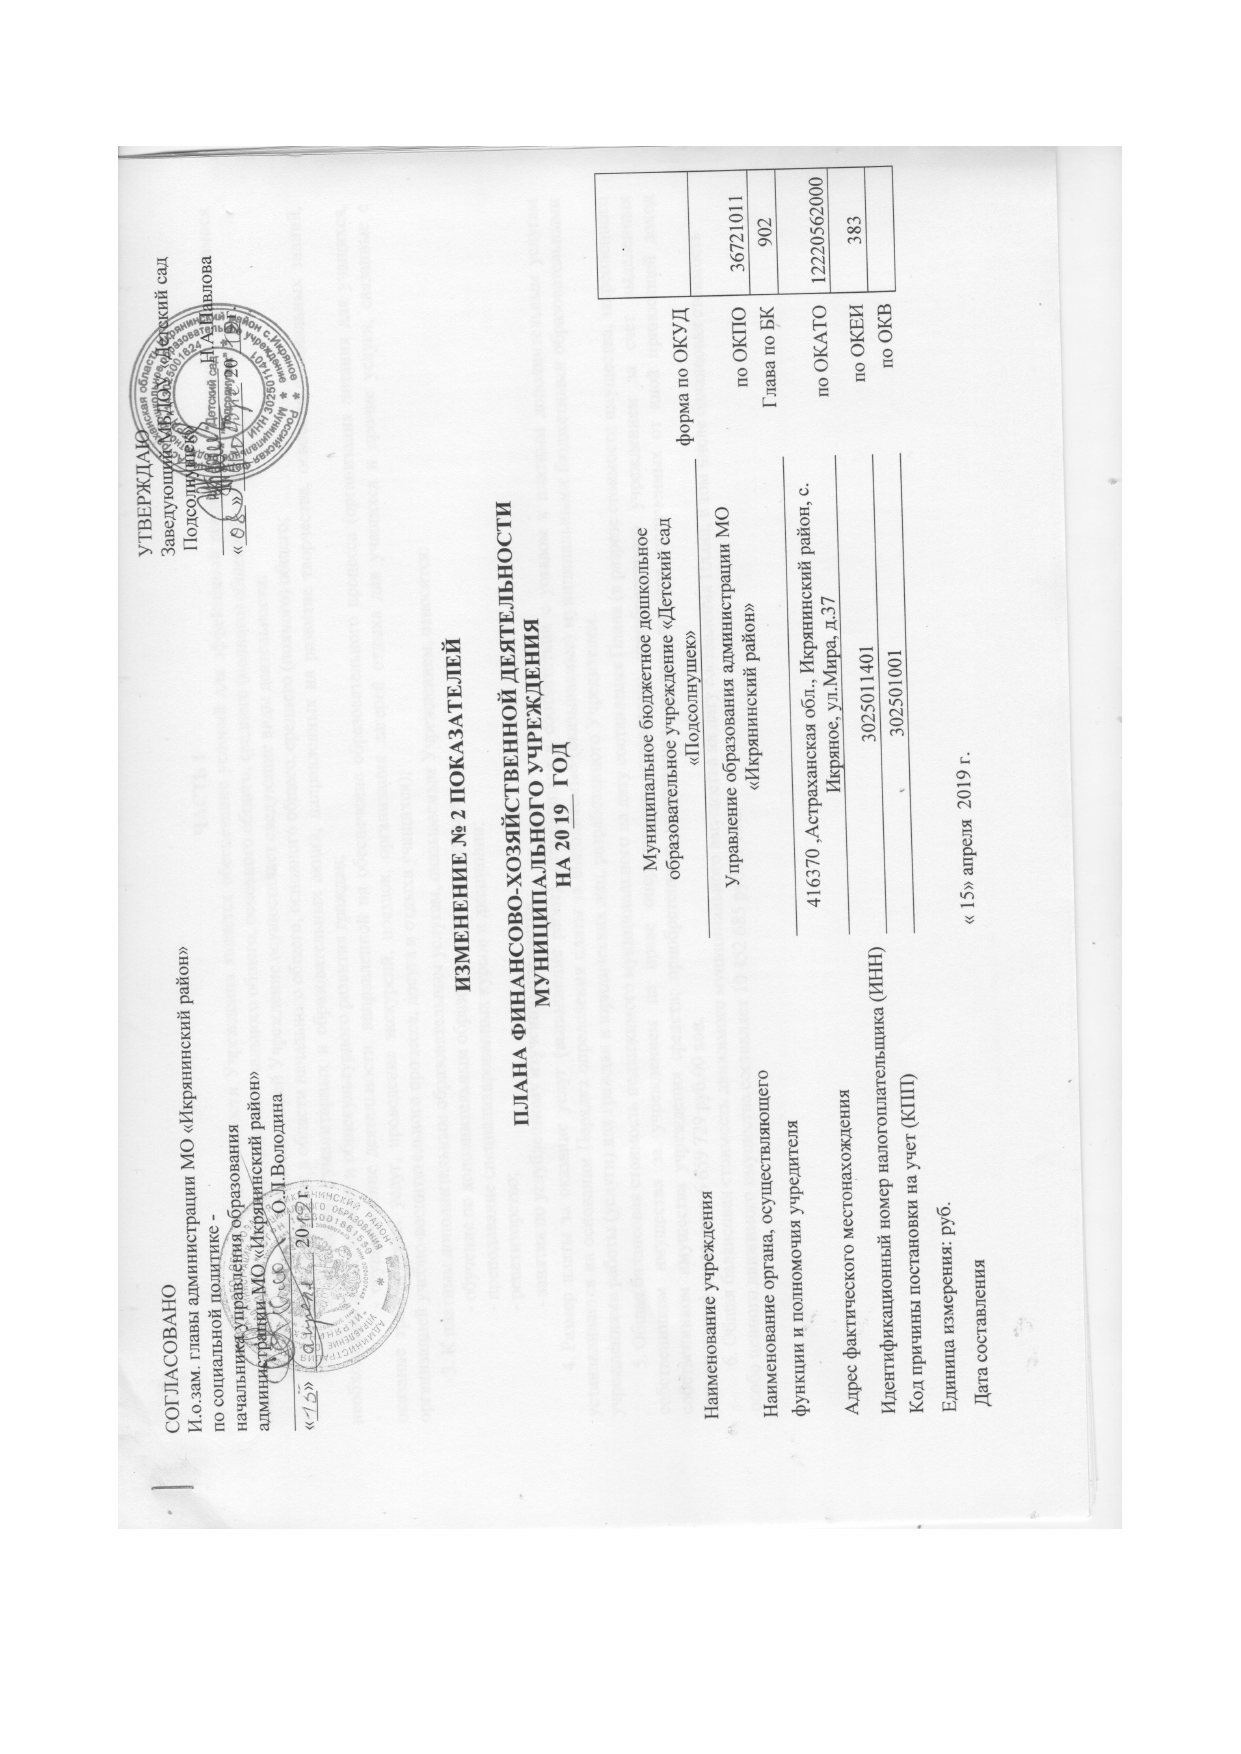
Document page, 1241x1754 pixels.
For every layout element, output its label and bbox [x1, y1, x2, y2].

picture [118, 146, 1123, 1529]
